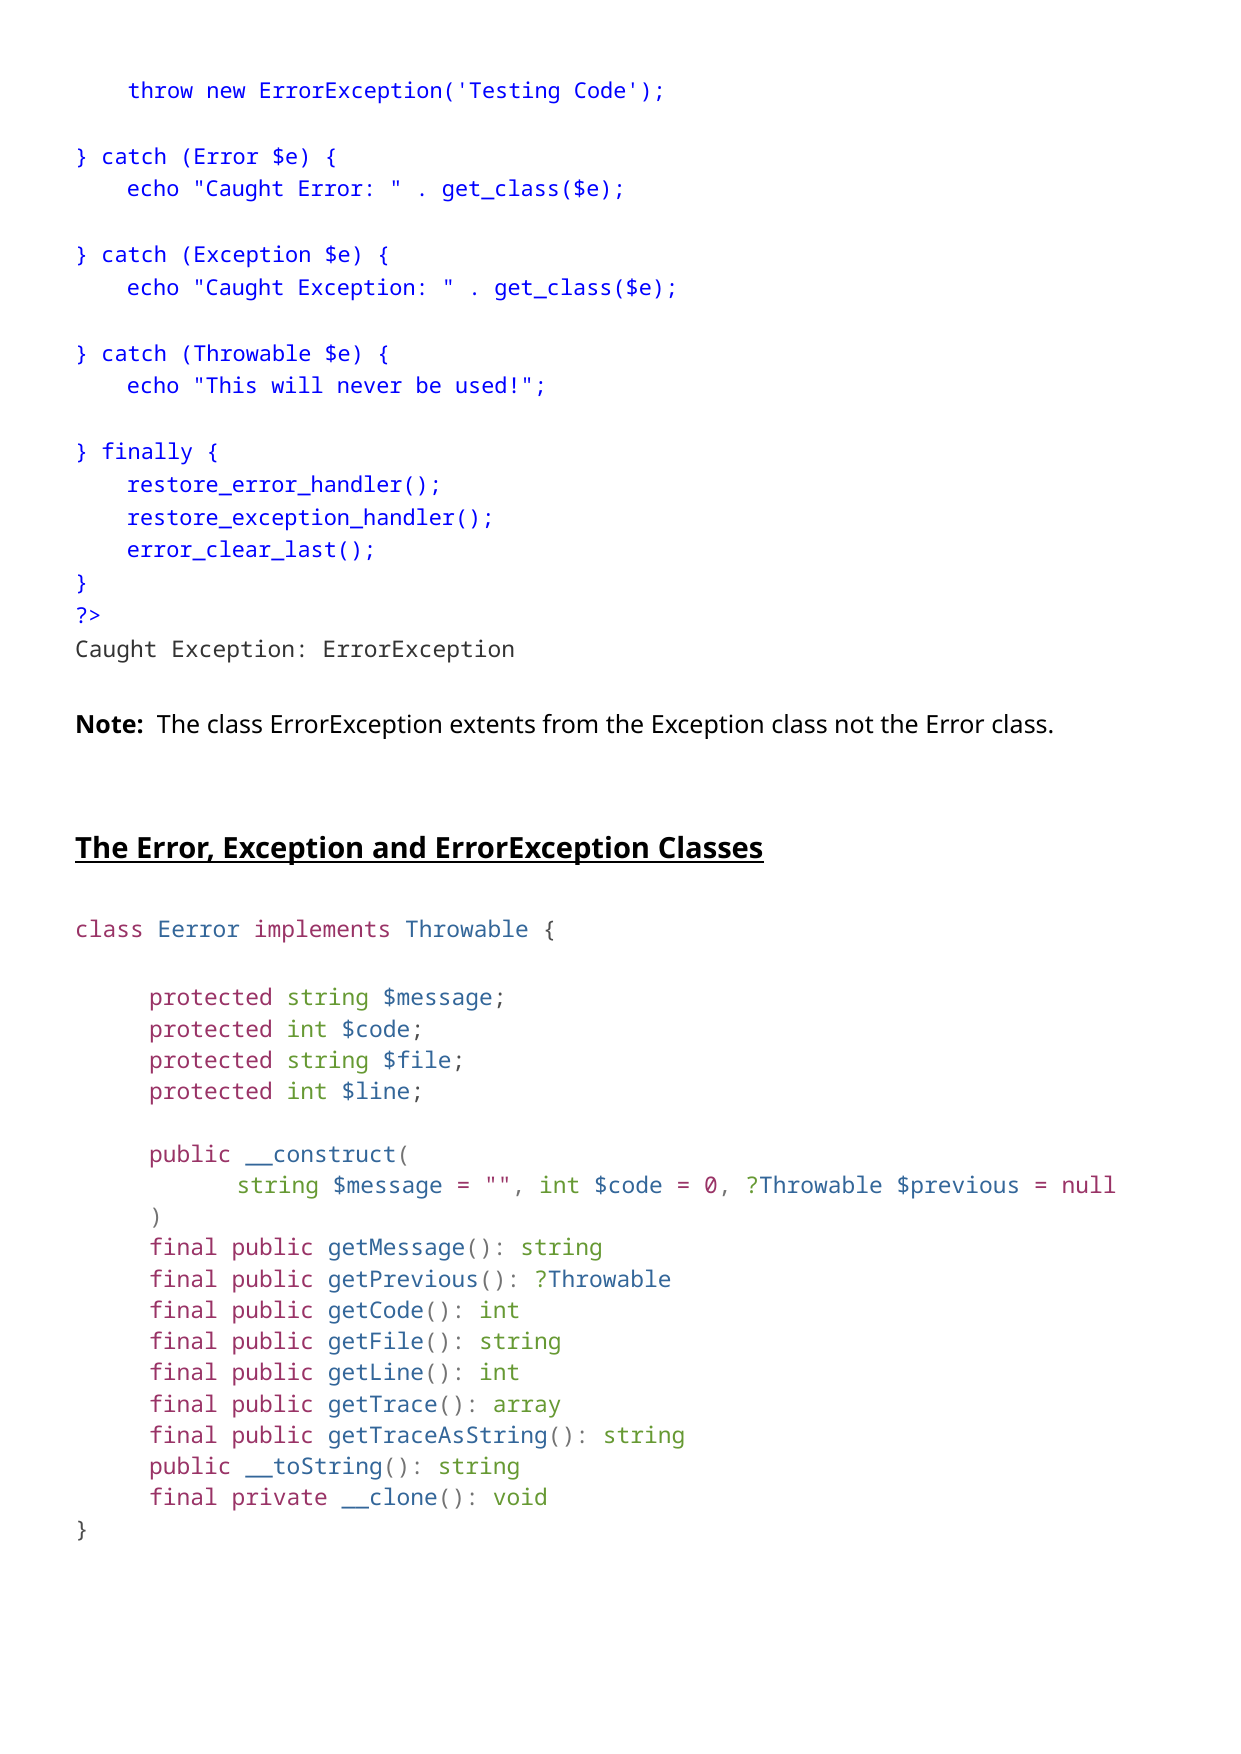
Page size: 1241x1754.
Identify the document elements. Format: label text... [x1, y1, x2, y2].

text class Eerror implements Throwable { [75, 913, 1166, 944]
text throw new ErrorException('Testing Code'); [75, 75, 1166, 105]
text protected int $line; [75, 1075, 1166, 1106]
text } [75, 567, 1166, 597]
text The Error, Exception and ErrorException Classes [75, 827, 1166, 867]
text } finally { [75, 436, 1166, 466]
text final private __clone(): void [75, 1481, 1166, 1512]
text final public getLine(): int [75, 1356, 1166, 1387]
text final public getCode(): int [75, 1294, 1166, 1325]
text echo "This will never be used!"; [75, 370, 1166, 400]
text } [75, 1512, 1166, 1544]
text restore_exception_handler(); [75, 502, 1166, 531]
text error_clear_last(); [75, 534, 1166, 564]
text } catch (Throwable $e) { [75, 337, 1166, 367]
text restore_error_handler(); [75, 469, 1166, 498]
text Caught Exception: ErrorException [75, 633, 1166, 664]
text } catch (Error $e) { [75, 141, 1166, 170]
text final public getMessage(): string [75, 1231, 1166, 1262]
text final public getTraceAsString(): string [75, 1419, 1166, 1450]
text protected string $file; [75, 1044, 1166, 1075]
text final public getFile(): string [75, 1325, 1166, 1356]
text final public getTrace(): array [75, 1387, 1166, 1419]
text public __toString(): string [75, 1450, 1166, 1481]
text ) [75, 1200, 1166, 1231]
text string $message = "", int $code = 0, ?Throwable $previous = null [75, 1169, 1166, 1200]
text protected string $message; [75, 981, 1166, 1012]
text } catch (Exception $e) { [75, 239, 1166, 269]
text echo "Caught Exception: " . get_class($e); [75, 272, 1166, 302]
text public __construct( [75, 1137, 1166, 1169]
text final public getPrevious(): ?Throwable [75, 1262, 1166, 1294]
text echo "Caught Error: " . get_class($e); [75, 173, 1166, 203]
text protected int $code; [75, 1012, 1166, 1044]
text ?> [75, 600, 1166, 630]
text Note: The class ErrorException extents from the Exception class not the Error class. [75, 707, 1166, 741]
